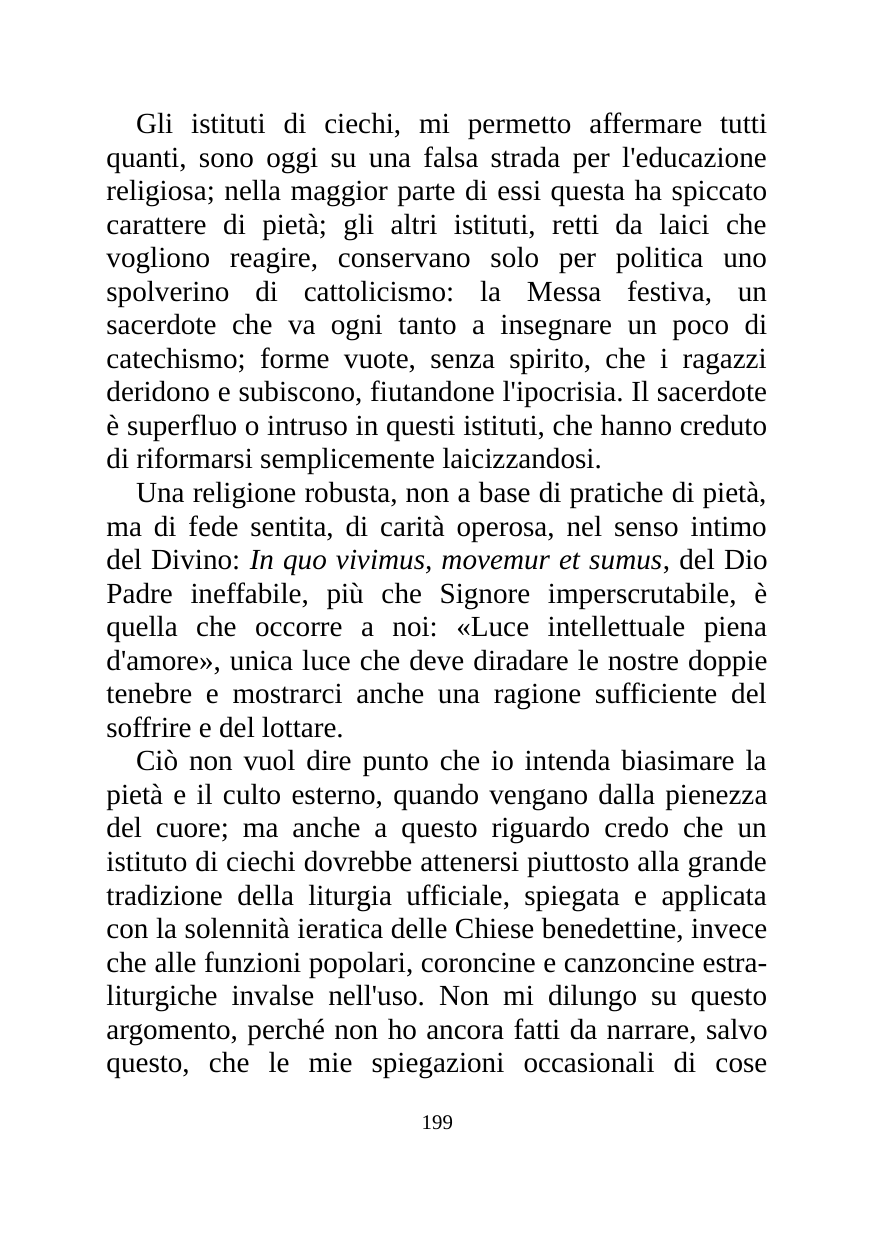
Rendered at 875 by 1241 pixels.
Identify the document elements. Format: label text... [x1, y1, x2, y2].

text Gli istituti di ciechi, mi permetto affermare tutti quanti, sono oggi su una falsa strada per l'educazione religiosa; nella maggior parte di essi questa ha spiccato carattere di pietà; gli altri istituti, retti da laici che vogliono reagire, conservano solo per politica uno spolverino di cattolicismo: la Messa festiva, un sacerdote che va ogni tanto a insegnare un poco di catechismo; forme vuote, senza spirito, che i ragazzi deridono e subiscono, fiutandone l'ipocrisia. Il sacerdote è superfluo o intruso in questi istituti, che hanno creduto di riformarsi semplicemente laicizzandosi. [106, 106, 768, 475]
text Ciò non vuol dire punto che io intenda biasimare la pietà e il culto esterno, quando vengano dalla pienezza del cuore; ma anche a questo riguardo credo che un istituto di ciechi dovrebbe attenersi piuttosto alla grande tradizione della liturgia ufficiale, spiegata e applicata con la solennità ieratica delle Chiese benedettine, invece che alle funzioni popolari, coroncine e canzoncine estra-liturgiche invalse nell'uso. Non mi dilungo su questo argomento, perché non ho ancora fatti da narrare, salvo questo, che le mie spiegazioni occasionali di cose [106, 743, 768, 1079]
text Una religione robusta, non a base di pratiche di pietà, ma di fede sentita, di carità operosa, nel senso intimo del Divino: In quo vivimus, movemur et sumus, del Dio Padre ineffabile, più che Signore imperscrutabile, è quella che occorre a noi: «Luce intellettuale piena d'amore», unica luce che deve diradare le nostre doppie tenebre e mostrarci anche una ragione sufficiente del soffrire e del lottare. [106, 475, 768, 743]
